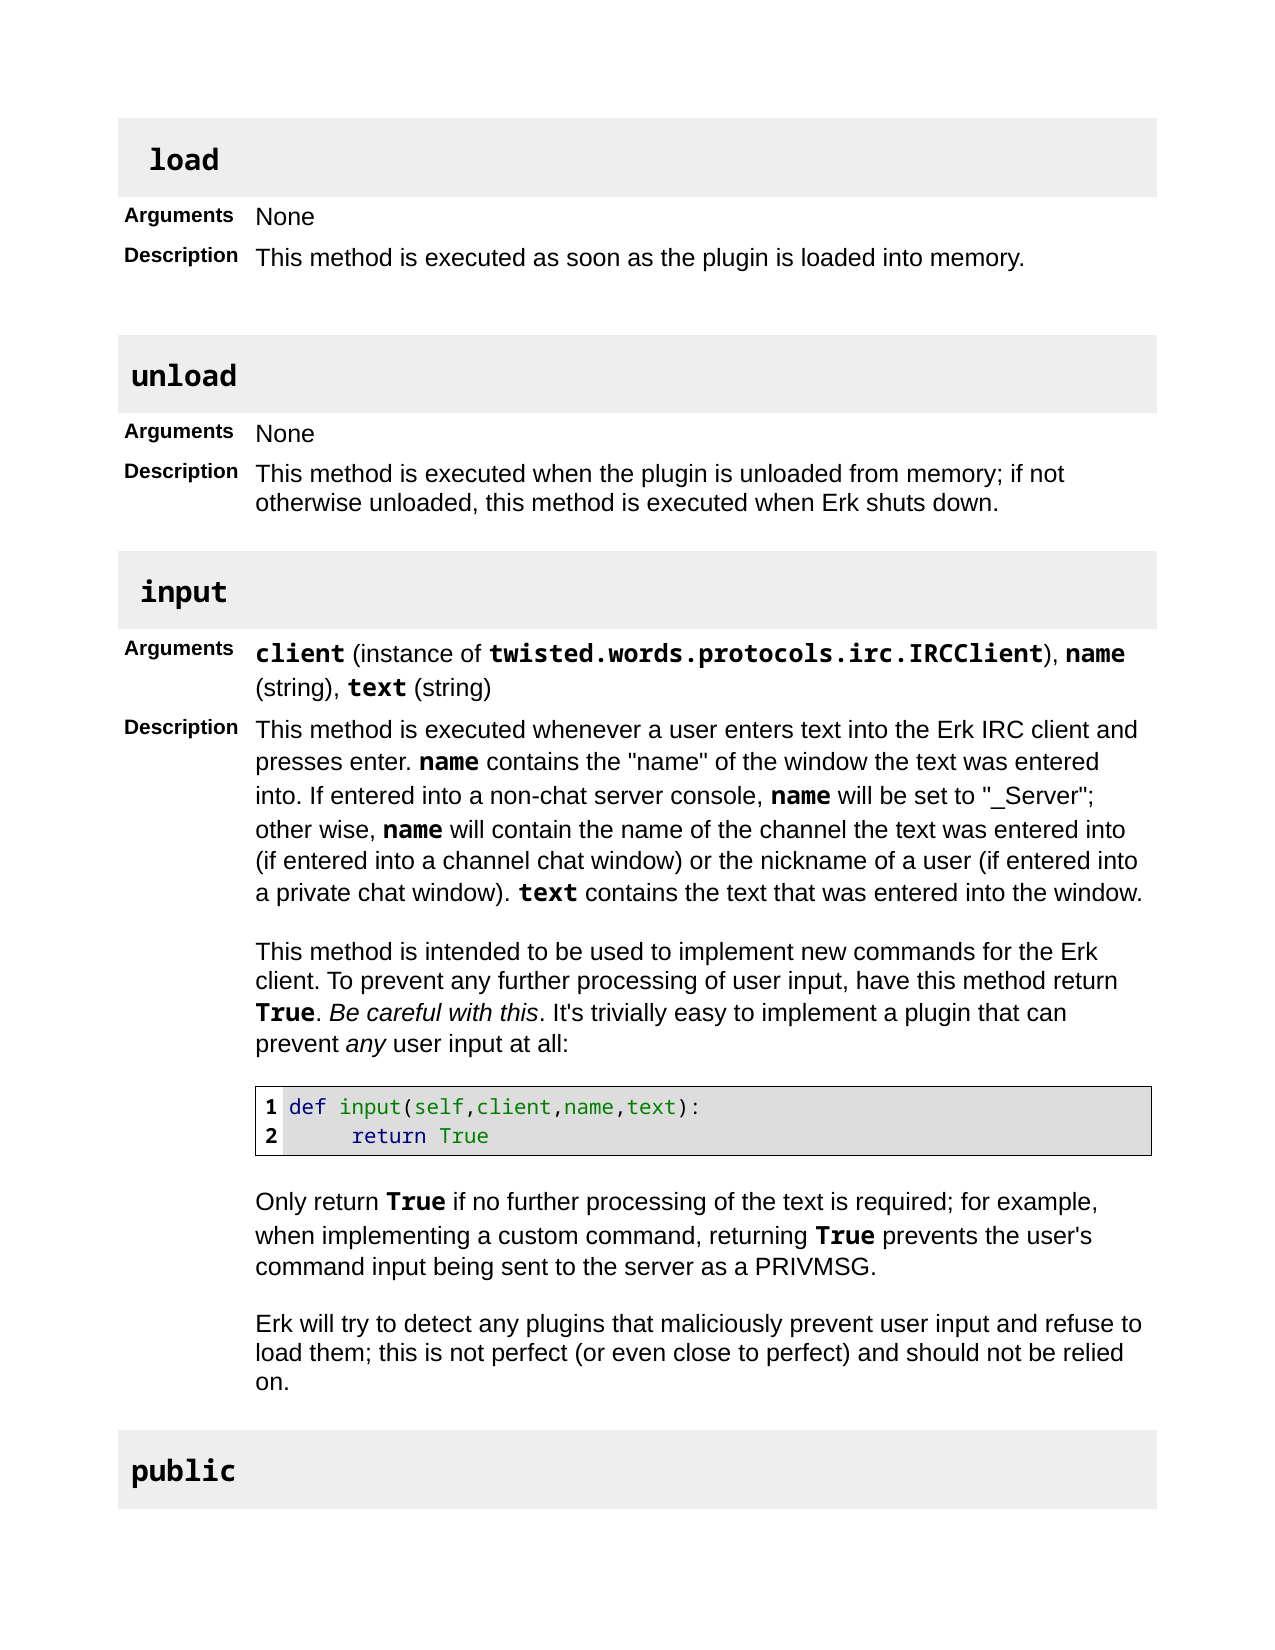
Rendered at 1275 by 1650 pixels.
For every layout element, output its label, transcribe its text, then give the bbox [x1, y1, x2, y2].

table_cell Description [118, 709, 249, 1401]
table_header 1 2 [256, 1087, 283, 1155]
table_cell Arguments [118, 197, 249, 237]
table_header unload [118, 335, 249, 413]
table_cell This method is executed as soon as the plugin is loaded into memory. [249, 237, 1157, 277]
table_header [249, 1430, 1157, 1509]
table_header [249, 335, 1157, 413]
table_cell This method is executed when the plugin is unloaded from memory; if not otherwise unloaded, this method is executed when Erk shuts down. [249, 453, 1157, 522]
table_header input [118, 551, 249, 629]
table_header public [118, 1430, 249, 1509]
table_cell This method is executed whenever a user enters text into the Erk IRC client and presses enter. name contains the "name" of the window the text was entered into. If entered into a non-chat server console, name will be set to "_Server"; other wise, name will contain the name of the channel the text was entered into (if entered into a channel chat window) or the nickname of a user (if entered into a private chat window). text contains the text that was entered into the window. This method is intended to be used to implement new commands for the Erk client. To prevent any further processing of user input, have this method return True. Be careful with this. It's trivially easy to implement a plugin that can prevent any user input at all: Only return True if no further processing of the text is required; for example, when implementing a custom command, returning True prevents the user's command input being sent to the server as a PRIVMSG. Erk will try to detect any plugins that maliciously prevent user input and refuse to load them; this is not perfect (or even close to perfect) and should not be relied on. [249, 709, 1157, 1401]
table_header [249, 551, 1157, 629]
table_header load [118, 118, 249, 197]
table_header def input(self,client,name,text): return True [283, 1087, 1151, 1155]
table_cell Description [118, 237, 249, 277]
table_cell client (instance of twisted.words.protocols.irc.IRCClient), name (string), text (string) [249, 630, 1157, 709]
table_cell None [249, 413, 1157, 453]
table_cell Arguments [118, 630, 249, 709]
table_cell Description [118, 453, 249, 522]
table_header [249, 118, 1157, 197]
table_cell None [249, 197, 1157, 237]
table_cell Arguments [118, 413, 249, 453]
